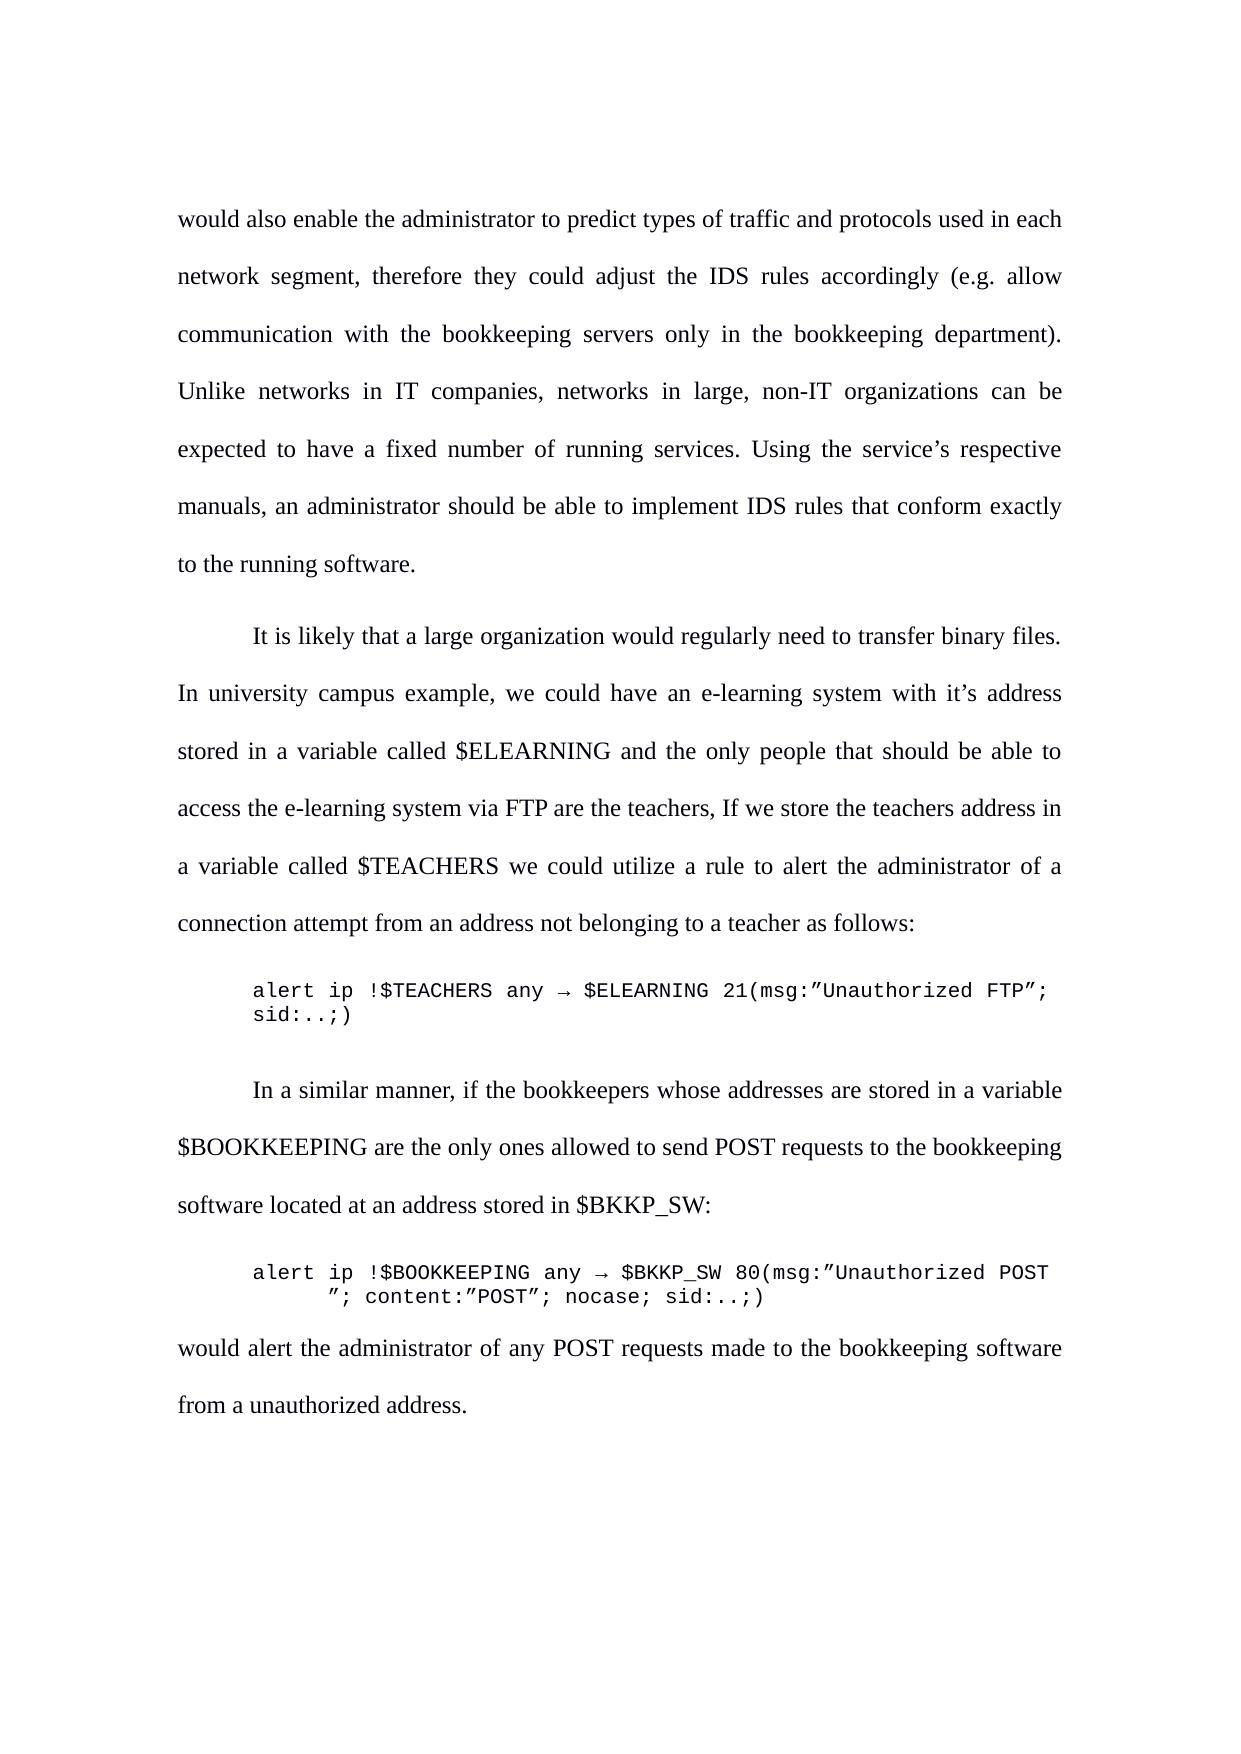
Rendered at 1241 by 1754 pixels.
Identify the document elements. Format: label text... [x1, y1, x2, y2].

text alert ip !$TEACHERS any → $ELEARNING 21(msg:”Unauthorized FTP”; sid:..;) [177, 980, 1063, 1028]
text would also enable the administrator to predict types of traffic and protocols used in each network segment, therefore they could adjust the IDS rules accordingly (e.g. allow communication with the bookkeeping servers only in the bookkeeping department). Unlike networks in IT companies, networks in large, non-IT organizations can be expected to have a fixed number of running services. Using the service’s respective manuals, an administrator should be able to implement IDS rules that conform exactly to the running software. [177, 204, 1063, 577]
text In a similar manner, if the bookkeepers whose addresses are stored in a variable $BOOKKEEPING are the only ones allowed to send POST requests to the bookkeeping software located at an address stored in $BKKP_SW: [177, 1075, 1063, 1219]
text alert ip !$BOOKKEEPING any → $BKKP_SW 80(msg:”Unauthorized POST ”; content:”POST”; nocase; sid:..;) [177, 1262, 1063, 1309]
text It is likely that a large organization would regularly need to transfer binary files. In university campus example, we could have an e-learning system with it’s address stored in a variable called $ELEARNING and the only people that should be able to access the e-learning system via FTP are the teachers, If we store the teachers address in a variable called $TEACHERS we could utilize a rule to alert the administrator of a connection attempt from an address not belonging to a teacher as follows: [177, 621, 1063, 937]
text would alert the administrator of any POST requests made to the bookkeeping software from a unauthorized address. [177, 1333, 1063, 1419]
